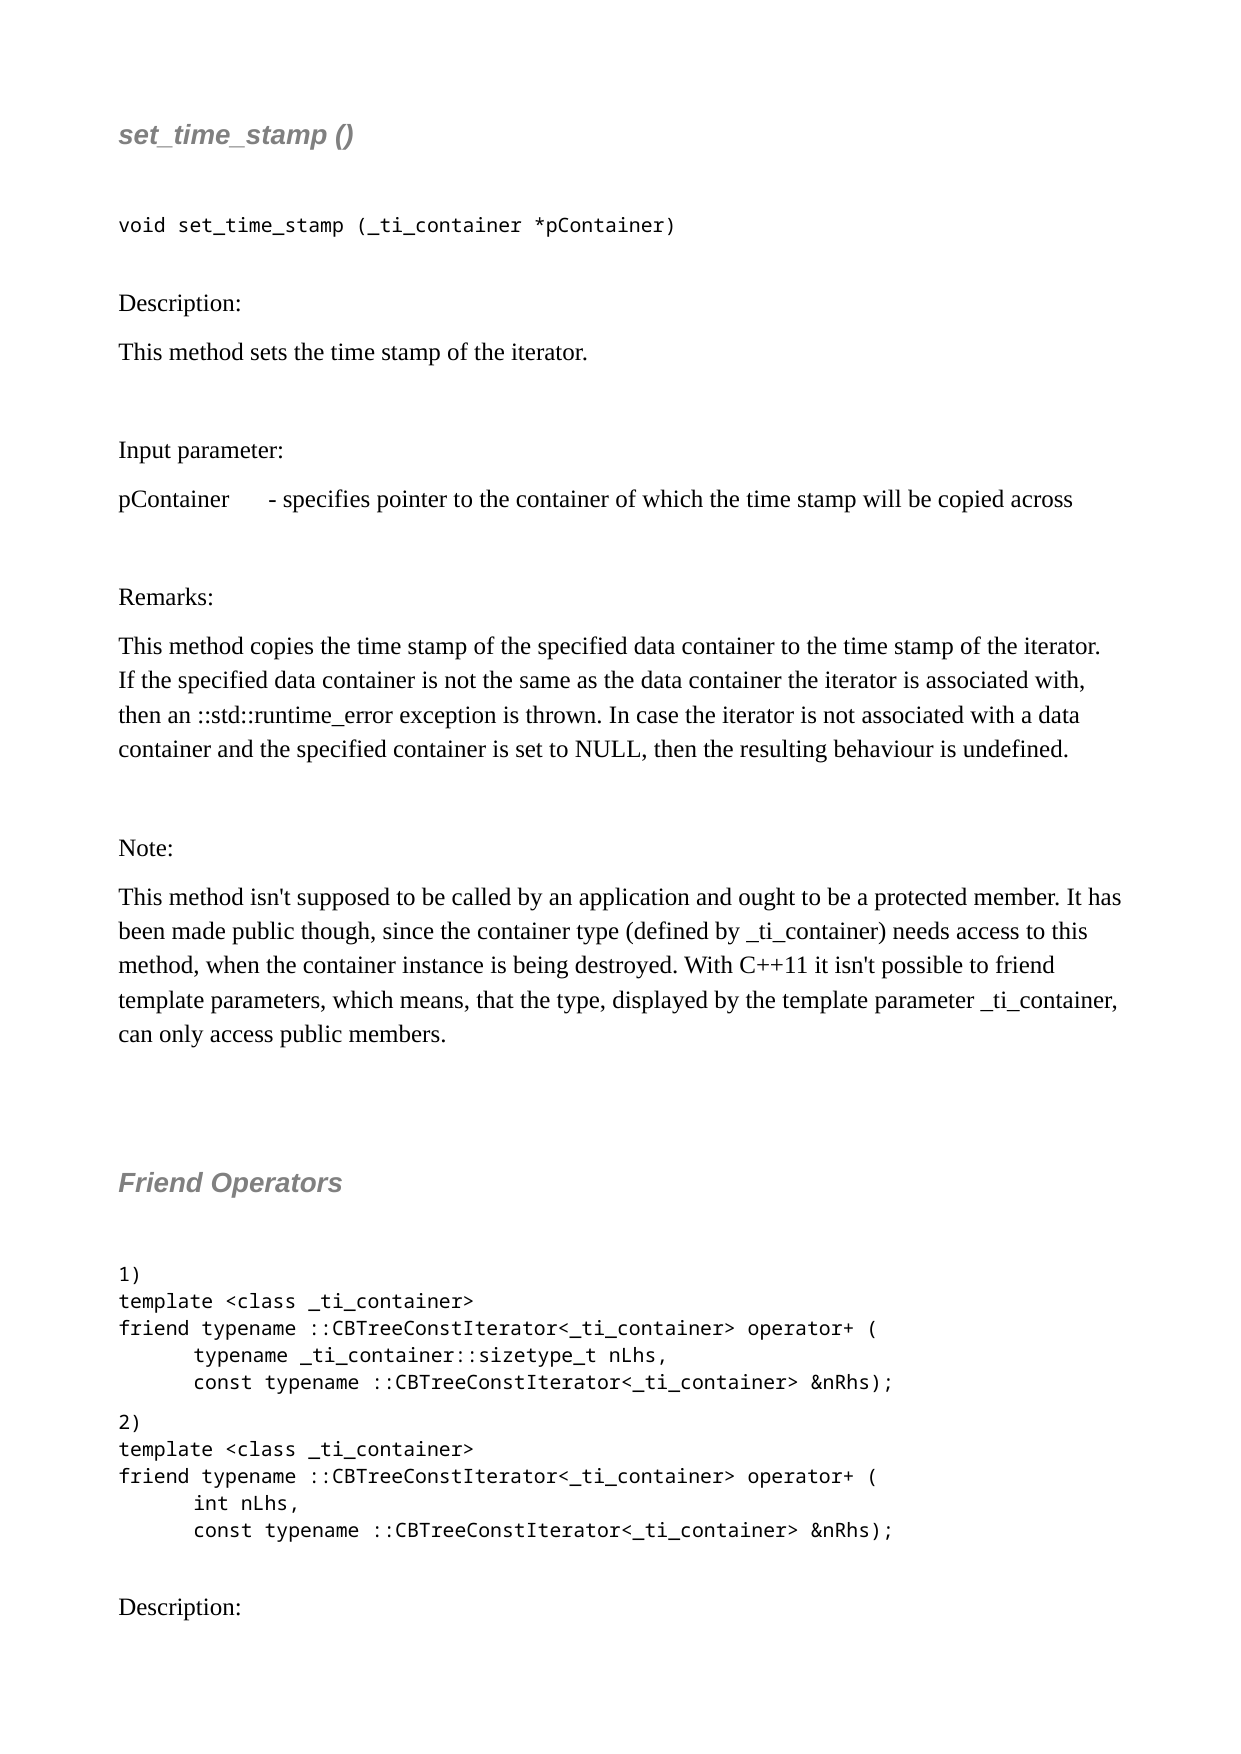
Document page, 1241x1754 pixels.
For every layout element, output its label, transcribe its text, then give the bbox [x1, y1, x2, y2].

text This method sets the time stamp of the iterator. [118, 337, 1122, 365]
text Description: [118, 288, 1122, 316]
text 1) [118, 1260, 1122, 1287]
text friend typename ::CBTreeConstIterator<_ti_container> operator+ ( [118, 1314, 1122, 1341]
subtitle Friend Operators [118, 1167, 1122, 1199]
text Description: [118, 1592, 1122, 1621]
text void set_time_stamp (_ti_container *pContainer) [118, 212, 1122, 238]
text This method isn't supposed to be called by an application and ought to be a protected member. It has been made public though, since the container type (defined by _ti_container) needs access to this method, when the container instance is being destroyed. With C++11 it isn't possible to friend template parameters, which means, that the type, displayed by the template parameter _ti_container, can only access public members. [118, 882, 1122, 1048]
text template <class _ti_container> [118, 1287, 1122, 1314]
text const typename ::CBTreeConstIterator<_ti_container> &nRhs); [118, 1516, 1122, 1543]
text int nLhs, [118, 1489, 1122, 1516]
text typename _ti_container::sizetype_t nLhs, [118, 1341, 1122, 1368]
text friend typename ::CBTreeConstIterator<_ti_container> operator+ ( [118, 1462, 1122, 1489]
text const typename ::CBTreeConstIterator<_ti_container> &nRhs); [118, 1368, 1122, 1395]
text 2) [118, 1408, 1122, 1436]
text template <class _ti_container> [118, 1436, 1122, 1462]
text pContainer - specifies pointer to the container of which the time stamp will be copied across [118, 484, 1122, 513]
text Note: [118, 833, 1122, 861]
text Input parameter: [118, 435, 1122, 463]
subtitle set_time_stamp () [118, 118, 1122, 150]
text This method copies the time stamp of the specified data container to the time stamp of the iterator. If the specified data container is not the same as the data container the iterator is associated with, then an ::std::runtime_error exception is thrown. In case the iterator is not associated with a data container and the specified container is set to NULL, then the resulting behaviour is undefined. [118, 631, 1122, 763]
text Remarks: [118, 582, 1122, 611]
